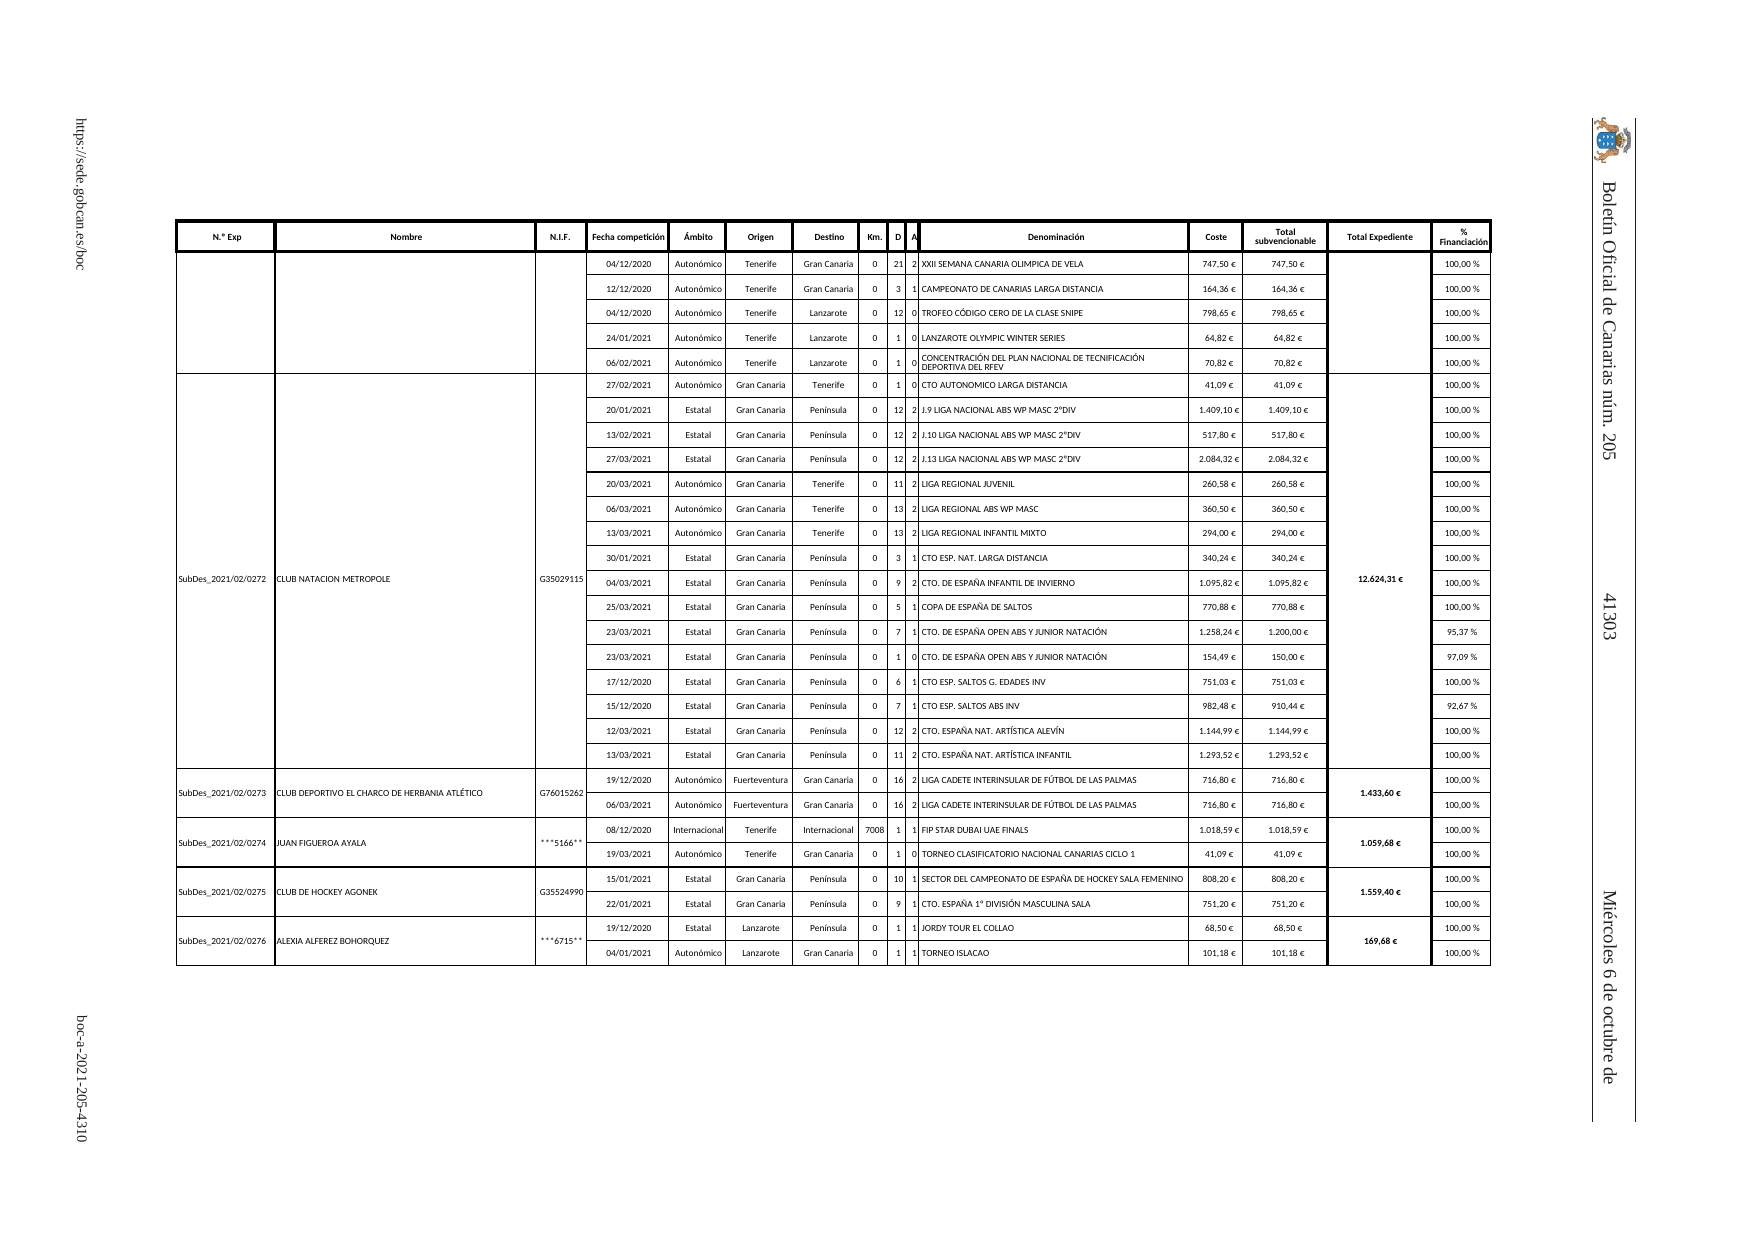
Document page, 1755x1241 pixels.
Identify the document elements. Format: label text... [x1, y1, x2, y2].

table_cell Gran Canaria [726, 423, 792, 447]
table_cell Autonómico [669, 349, 725, 373]
table_cell 16 [888, 769, 905, 792]
table_cell 2 [906, 793, 918, 817]
table_cell 0 [859, 843, 887, 866]
table_cell 1.293,52 € [1243, 744, 1326, 768]
table_cell SubDes_2021/02/0275 [177, 868, 274, 916]
table_cell 1.433,60 € [1329, 769, 1430, 817]
table_cell 21 [888, 253, 905, 274]
table_cell 04/01/2021 [587, 941, 668, 965]
table_cell CTO. DE ESPAÑA OPEN ABS Y JUNIOR NATACIÓN [919, 621, 1188, 644]
table_cell J.13 LIGA NACIONAL ABS WP MASC 2ºDIV [919, 448, 1188, 471]
table_cell Península [793, 571, 858, 595]
table_cell 12 [888, 300, 905, 323]
table_cell SubDes_2021/02/0273 [177, 769, 274, 817]
table_cell 0 [859, 374, 887, 397]
table_cell 0 [906, 374, 918, 397]
table_cell 3 [888, 275, 905, 298]
table_cell 517,80 € [1189, 423, 1242, 447]
table_cell 0 [859, 769, 887, 792]
table_cell 3 [888, 546, 905, 570]
table_cell 100,00 % [1433, 546, 1490, 570]
table_cell Gran Canaria [726, 497, 792, 521]
table_cell Gran Canaria [726, 695, 792, 718]
table_cell 1.095,82 € [1243, 571, 1326, 595]
table_cell 13/03/2021 [587, 522, 668, 545]
table_cell 0 [859, 349, 887, 373]
table_header N.I.F. [537, 223, 585, 250]
table_cell SubDes_2021/02/0274 [177, 818, 274, 866]
table_cell Lanzarote [793, 349, 858, 373]
table_cell 100,00 % [1433, 818, 1490, 842]
table_cell 17/12/2020 [587, 670, 668, 693]
table_cell 16 [888, 793, 905, 817]
table_cell 2 [906, 744, 918, 768]
table_cell Autonómico [669, 300, 725, 323]
table_cell Península [793, 398, 858, 422]
table_cell Internacional [669, 818, 725, 842]
table_cell 20/01/2021 [587, 398, 668, 422]
table_cell 2.084,32 € [1243, 448, 1326, 471]
table_cell 100,00 % [1433, 941, 1490, 965]
table_cell Gran Canaria [726, 571, 792, 595]
table_cell 1 [888, 374, 905, 397]
table_cell 0 [859, 941, 887, 965]
table_cell Península [793, 695, 858, 718]
table_cell 23/03/2021 [587, 645, 668, 669]
table_cell 747,50 € [1243, 253, 1326, 274]
table_cell Estatal [669, 892, 725, 916]
table_cell 100,00 % [1433, 448, 1490, 471]
table_cell Tenerife [726, 349, 792, 373]
table_cell 04/12/2020 [587, 253, 668, 274]
table_cell 0 [859, 423, 887, 447]
table_cell 92,67 % [1433, 695, 1490, 718]
table_cell 20/03/2021 [587, 473, 668, 496]
table_cell 2 [906, 473, 918, 496]
table_cell 1 [906, 275, 918, 298]
table_cell 1.559,40 € [1329, 868, 1430, 916]
table_cell SubDes_2021/02/0272 [177, 374, 274, 768]
table_cell Gran Canaria [793, 253, 858, 274]
table_cell Estatal [669, 423, 725, 447]
table_cell 0 [859, 695, 887, 718]
table_cell 7008 [859, 818, 887, 842]
table_cell ALEXIA ALFEREZ BOHORQUEZ [276, 917, 535, 965]
table_cell [536, 253, 586, 373]
table_cell 2 [906, 497, 918, 521]
table_cell 24/01/2021 [587, 324, 668, 348]
table_cell 70,82 € [1189, 349, 1242, 373]
table_cell 1.409,10 € [1189, 398, 1242, 422]
table_cell CTO ESP. NAT. LARGA DISTANCIA [919, 546, 1188, 570]
table_cell 770,88 € [1243, 596, 1326, 619]
table_cell 100,00 % [1433, 522, 1490, 545]
table_cell 10 [888, 868, 905, 891]
table_cell Autonómico [669, 793, 725, 817]
table_cell CLUB NATACION METROPOLE [276, 374, 535, 768]
table_cell Península [793, 546, 858, 570]
table_cell 12/12/2020 [587, 275, 668, 298]
table_cell 1 [906, 892, 918, 916]
table_cell [276, 253, 535, 373]
table_cell Gran Canaria [726, 596, 792, 619]
table_cell Península [793, 917, 858, 940]
table_cell CTO. DE ESPAÑA OPEN ABS Y JUNIOR NATACIÓN [919, 645, 1188, 669]
table_cell 04/03/2021 [587, 571, 668, 595]
table_cell 7 [888, 621, 905, 644]
table_cell 08/12/2020 [587, 818, 668, 842]
table_cell 0 [859, 522, 887, 545]
table_cell 41,09 € [1243, 374, 1326, 397]
table_cell Península [793, 670, 858, 693]
table_cell 95,37 % [1433, 621, 1490, 644]
table_cell Gran Canaria [793, 941, 858, 965]
table_cell 1 [906, 596, 918, 619]
table_header Total Expediente [1329, 223, 1430, 250]
table_cell 716,80 € [1243, 793, 1326, 817]
table_cell 0 [859, 596, 887, 619]
table_cell Estatal [669, 546, 725, 570]
table_cell Autonómico [669, 374, 725, 397]
table_cell 101,18 € [1189, 941, 1242, 965]
table_header Nombre [277, 223, 534, 250]
table_cell 6 [888, 670, 905, 693]
table_cell 19/03/2021 [587, 843, 668, 866]
table_cell Autonómico [669, 769, 725, 792]
table_cell 13 [888, 497, 905, 521]
table_cell 64,82 € [1189, 324, 1242, 348]
table_cell 0 [859, 398, 887, 422]
table_cell Tenerife [726, 253, 792, 274]
table_cell 1 [888, 941, 905, 965]
table_cell 1.018,59 € [1243, 818, 1326, 842]
table_header D [889, 223, 904, 250]
table_cell Estatal [669, 398, 725, 422]
table_cell Estatal [669, 868, 725, 891]
table_cell SECTOR DEL CAMPEONATO DE ESPAÑA DE HOCKEY SALA FEMENINO [919, 868, 1188, 891]
table_cell 0 [859, 670, 887, 693]
table_cell ***6715** [536, 917, 586, 965]
table_cell TORNEO CLASIFICATORIO NACIONAL CANARIAS CICLO 1 [919, 843, 1188, 866]
table_cell LANZAROTE OLYMPIC WINTER SERIES [919, 324, 1188, 348]
table_cell Lanzarote [793, 324, 858, 348]
table_cell Autonómico [669, 473, 725, 496]
table_cell 9 [888, 892, 905, 916]
table_cell 1.200,00 € [1243, 621, 1326, 644]
table_cell 06/02/2021 [587, 349, 668, 373]
table_cell 716,80 € [1189, 769, 1242, 792]
table_cell 100,00 % [1433, 868, 1490, 891]
table_cell 15/01/2021 [587, 868, 668, 891]
table_cell 0 [859, 621, 887, 644]
table_cell COPA DE ESPAÑA DE SALTOS [919, 596, 1188, 619]
table_cell 100,00 % [1433, 300, 1490, 323]
table_cell Lanzarote [726, 941, 792, 965]
table_cell 770,88 € [1189, 596, 1242, 619]
table_cell 1 [888, 324, 905, 348]
table_cell Península [793, 596, 858, 619]
table_cell 798,65 € [1243, 300, 1326, 323]
table_cell 751,20 € [1189, 892, 1242, 916]
table_cell 0 [859, 275, 887, 298]
table_cell Tenerife [726, 300, 792, 323]
text https://sede.gobcan.es/boc [73, 118, 90, 273]
table_cell CTO. ESPAÑA 1º DIVISIÓN MASCULINA SALA [919, 892, 1188, 916]
table_cell 0 [859, 546, 887, 570]
table_cell Tenerife [793, 497, 858, 521]
table_cell 100,00 % [1433, 670, 1490, 693]
table_cell Gran Canaria [726, 473, 792, 496]
table_cell Estatal [669, 645, 725, 669]
text Boletín Oficial de Canarias núm. 205 [1599, 181, 1621, 462]
table_cell 716,80 € [1189, 793, 1242, 817]
table_cell 2.084,32 € [1189, 448, 1242, 471]
table_cell 100,00 % [1433, 892, 1490, 916]
table_cell 260,58 € [1189, 473, 1242, 496]
table_cell 169,68 € [1329, 917, 1430, 965]
table_cell 100,00 % [1433, 374, 1490, 397]
table_cell 15/12/2020 [587, 695, 668, 718]
table_cell G35029115 [536, 374, 586, 768]
table_cell 12 [888, 423, 905, 447]
table_cell 1.144,99 € [1243, 719, 1326, 743]
table_cell 2 [906, 769, 918, 792]
table_header Denominación [921, 223, 1187, 250]
table_cell Gran Canaria [726, 374, 792, 397]
table_cell 0 [906, 645, 918, 669]
table_cell 1.258,24 € [1189, 621, 1242, 644]
table_cell 1.095,82 € [1189, 571, 1242, 595]
table_cell Península [793, 719, 858, 743]
table_cell 1 [888, 818, 905, 842]
table_cell Internacional [793, 818, 858, 842]
table_cell 04/12/2020 [587, 300, 668, 323]
table_cell 68,50 € [1243, 917, 1326, 940]
table_cell Estatal [669, 719, 725, 743]
text 41303 [1600, 593, 1621, 642]
table_cell Gran Canaria [726, 645, 792, 669]
table_cell 2 [906, 719, 918, 743]
table_cell LIGA REGIONAL JUVENIL [919, 473, 1188, 496]
table_cell 1 [906, 621, 918, 644]
table_cell Gran Canaria [726, 546, 792, 570]
table_cell Autonómico [669, 843, 725, 866]
table_cell 1 [906, 670, 918, 693]
table_cell 13 [888, 522, 905, 545]
table_cell Estatal [669, 596, 725, 619]
table_cell 70,82 € [1243, 349, 1326, 373]
table_cell Gran Canaria [726, 398, 792, 422]
table_cell 41,09 € [1189, 843, 1242, 866]
table_cell 1 [906, 941, 918, 965]
table_cell Gran Canaria [726, 719, 792, 743]
table_cell 982,48 € [1189, 695, 1242, 718]
table_cell 22/01/2021 [587, 892, 668, 916]
table_cell Gran Canaria [726, 744, 792, 768]
table_cell 0 [906, 843, 918, 866]
table_cell 23/03/2021 [587, 621, 668, 644]
table_cell Gran Canaria [793, 275, 858, 298]
table_cell 101,18 € [1243, 941, 1326, 965]
table_cell Autonómico [669, 275, 725, 298]
table_cell 1 [906, 546, 918, 570]
table_cell 19/12/2020 [587, 769, 668, 792]
table_cell 1 [888, 917, 905, 940]
table_cell 0 [906, 300, 918, 323]
table_cell Autonómico [669, 497, 725, 521]
table_header Fecha competición [588, 223, 667, 250]
table_cell 12 [888, 719, 905, 743]
table_cell Península [793, 448, 858, 471]
table_cell 0 [859, 324, 887, 348]
table_cell 0 [859, 892, 887, 916]
table_cell 0 [859, 473, 887, 496]
table_cell Gran Canaria [726, 621, 792, 644]
table_cell 7 [888, 695, 905, 718]
table_cell 100,00 % [1433, 398, 1490, 422]
table_cell 808,20 € [1243, 868, 1326, 891]
table_cell 2 [906, 398, 918, 422]
table_cell 100,00 % [1433, 324, 1490, 348]
table_cell 25/03/2021 [587, 596, 668, 619]
table_cell 0 [859, 868, 887, 891]
table_cell 1 [888, 843, 905, 866]
table_cell Tenerife [793, 374, 858, 397]
table_cell CLUB DEPORTIVO EL CHARCO DE HERBANIA ATLÉTICO [276, 769, 535, 817]
table_cell 0 [859, 448, 887, 471]
table_cell 1 [906, 868, 918, 891]
table_header Destino [794, 223, 857, 250]
table_cell 340,24 € [1243, 546, 1326, 570]
table_cell TROFEO CÓDIGO CERO DE LA CLASE SNIPE [919, 300, 1188, 323]
table_cell 747,50 € [1189, 253, 1242, 274]
text boc-a-2021-205-4310 [74, 1016, 91, 1145]
table_header Ámbito [670, 223, 724, 250]
table_cell Península [793, 744, 858, 768]
table_cell JUAN FIGUEROA AYALA [276, 818, 535, 866]
table_header Km. [860, 223, 886, 250]
table_cell 0 [859, 253, 887, 274]
table_cell 360,50 € [1243, 497, 1326, 521]
table_cell ***5166** [536, 818, 586, 866]
table_cell 100,00 % [1433, 571, 1490, 595]
table_cell Gran Canaria [793, 843, 858, 866]
table_cell CTO ESP. SALTOS G. EDADES INV [919, 670, 1188, 693]
table_cell 100,00 % [1433, 744, 1490, 768]
table_cell 1.293,52 € [1189, 744, 1242, 768]
table_header % Financiación [1433, 223, 1489, 250]
table_cell 0 [859, 645, 887, 669]
table_cell LIGA REGIONAL INFANTIL MIXTO [919, 522, 1188, 545]
table_header Total subvencionable [1244, 223, 1326, 250]
table_cell J.10 LIGA NACIONAL ABS WP MASC 2ºDIV [919, 423, 1188, 447]
table_cell Península [793, 621, 858, 644]
table_cell 100,00 % [1433, 719, 1490, 743]
table_cell 41,09 € [1243, 843, 1326, 866]
table_cell 68,50 € [1189, 917, 1242, 940]
table_cell 798,65 € [1189, 300, 1242, 323]
table_cell 2 [906, 522, 918, 545]
table_cell Estatal [669, 744, 725, 768]
table_cell 27/03/2021 [587, 448, 668, 471]
table_cell 2 [906, 253, 918, 274]
table_header Origen [727, 223, 791, 250]
table_cell 808,20 € [1189, 868, 1242, 891]
table_cell 100,00 % [1433, 769, 1490, 792]
table_cell Gran Canaria [726, 448, 792, 471]
table_cell Península [793, 423, 858, 447]
table_cell [1329, 253, 1430, 373]
table_cell 0 [906, 349, 918, 373]
table_cell 1.059,68 € [1329, 818, 1430, 866]
table_cell SubDes_2021/02/0276 [177, 917, 274, 965]
table_cell Estatal [669, 621, 725, 644]
table_cell 1 [906, 818, 918, 842]
table_cell 2 [906, 448, 918, 471]
table_cell 1 [888, 349, 905, 373]
table_cell 100,00 % [1433, 843, 1490, 866]
table_cell 100,00 % [1433, 275, 1490, 298]
table_cell 97,09 % [1433, 645, 1490, 669]
table_cell 0 [859, 744, 887, 768]
table_cell Fuerteventura [726, 793, 792, 817]
table_cell Tenerife [726, 818, 792, 842]
table_cell CLUB DE HOCKEY AGONEK [276, 868, 535, 916]
table_cell Península [793, 645, 858, 669]
table_cell CTO. ESPAÑA NAT. ARTÍSTICA ALEVÍN [919, 719, 1188, 743]
table_cell Gran Canaria [793, 793, 858, 817]
table_cell Autonómico [669, 941, 725, 965]
table_cell 340,24 € [1189, 546, 1242, 570]
table_header Coste [1190, 223, 1241, 250]
table_cell 100,00 % [1433, 793, 1490, 817]
table_cell 0 [859, 497, 887, 521]
table_cell 12/03/2021 [587, 719, 668, 743]
table_cell TORNEO ISLACAO [919, 941, 1188, 965]
table_cell 164,36 € [1189, 275, 1242, 298]
table_cell 12 [888, 448, 905, 471]
table_header N.º Exp [178, 223, 273, 250]
table_cell 100,00 % [1433, 423, 1490, 447]
table_cell Fuerteventura [726, 769, 792, 792]
table_cell 19/12/2020 [587, 917, 668, 940]
table_cell 0 [906, 324, 918, 348]
table_cell 0 [859, 571, 887, 595]
table_cell 06/03/2021 [587, 497, 668, 521]
table_cell JORDY TOUR EL COLLAO [919, 917, 1188, 940]
table_cell 41,09 € [1189, 374, 1242, 397]
table_cell 100,00 % [1433, 473, 1490, 496]
table_cell FIP STAR DUBAI UAE FINALS [919, 818, 1188, 842]
table_cell [177, 253, 274, 373]
table_cell Tenerife [793, 473, 858, 496]
table_cell 154,49 € [1189, 645, 1242, 669]
table_cell Estatal [669, 670, 725, 693]
table_cell CTO ESP. SALTOS ABS INV [919, 695, 1188, 718]
table_cell 0 [859, 917, 887, 940]
table_cell 2 [906, 423, 918, 447]
table_cell CTO. DE ESPAÑA INFANTIL DE INVIERNO [919, 571, 1188, 595]
table_cell Estatal [669, 917, 725, 940]
table_cell Gran Canaria [726, 670, 792, 693]
table_cell Gran Canaria [726, 892, 792, 916]
table_cell 360,50 € [1189, 497, 1242, 521]
table_cell 12 [888, 398, 905, 422]
table_cell Tenerife [726, 843, 792, 866]
table_cell 11 [888, 473, 905, 496]
table_cell 13/03/2021 [587, 744, 668, 768]
table_cell 751,20 € [1243, 892, 1326, 916]
table_cell 1 [906, 695, 918, 718]
table_cell 100,00 % [1433, 253, 1490, 274]
table_cell 517,80 € [1243, 423, 1326, 447]
table_cell 100,00 % [1433, 917, 1490, 940]
table_cell CONCENTRACIÓN DEL PLAN NACIONAL DE TECNIFICACIÓN DEPORTIVA DEL RFEV [919, 349, 1188, 373]
table_cell LIGA CADETE INTERINSULAR DE FÚTBOL DE LAS PALMAS [919, 769, 1188, 792]
table_cell Estatal [669, 695, 725, 718]
table_cell J.9 LIGA NACIONAL ABS WP MASC 2ºDIV [919, 398, 1188, 422]
table_cell Tenerife [793, 522, 858, 545]
table_cell Península [793, 868, 858, 891]
table_cell 294,00 € [1243, 522, 1326, 545]
table_cell Autonómico [669, 522, 725, 545]
table_cell 164,36 € [1243, 275, 1326, 298]
table_cell Estatal [669, 448, 725, 471]
table_cell 1.018,59 € [1189, 818, 1242, 842]
table_cell 1 [906, 917, 918, 940]
table_cell CTO AUTONOMICO LARGA DISTANCIA [919, 374, 1188, 397]
table_cell 0 [859, 719, 887, 743]
table_cell 12.624,31 € [1329, 374, 1430, 768]
table_cell G76015262 [536, 769, 586, 817]
table_cell 9 [888, 571, 905, 595]
table_cell CAMPEONATO DE CANARIAS LARGA DISTANCIA [919, 275, 1188, 298]
table_cell 260,58 € [1243, 473, 1326, 496]
table_cell 5 [888, 596, 905, 619]
table_cell 30/01/2021 [587, 546, 668, 570]
table_cell Autonómico [669, 253, 725, 274]
table_cell 1.409,10 € [1243, 398, 1326, 422]
table_cell 11 [888, 744, 905, 768]
text Miércoles 6 de octubre de 2021 [1598, 890, 1621, 1124]
table_cell Península [793, 892, 858, 916]
table_cell 1.144,99 € [1189, 719, 1242, 743]
table_cell 716,80 € [1243, 769, 1326, 792]
table_cell Gran Canaria [726, 868, 792, 891]
table_cell 751,03 € [1189, 670, 1242, 693]
table_cell Lanzarote [793, 300, 858, 323]
table_cell Tenerife [726, 275, 792, 298]
table_cell Lanzarote [726, 917, 792, 940]
table_cell 294,00 € [1189, 522, 1242, 545]
table_cell 64,82 € [1243, 324, 1326, 348]
table_cell 100,00 % [1433, 596, 1490, 619]
table_cell 150,00 € [1243, 645, 1326, 669]
table_cell Estatal [669, 571, 725, 595]
table_cell XXII SEMANA CANARIA OLIMPICA DE VELA [919, 253, 1188, 274]
table_cell G35524990 [536, 868, 586, 916]
table_cell CTO. ESPAÑA NAT. ARTÍSTICA INFANTIL [919, 744, 1188, 768]
table_cell 0 [859, 793, 887, 817]
table_cell 910,44 € [1243, 695, 1326, 718]
table_cell 13/02/2021 [587, 423, 668, 447]
table_cell 751,03 € [1243, 670, 1326, 693]
table_cell 1 [888, 645, 905, 669]
table_cell 2 [906, 571, 918, 595]
table_cell 100,00 % [1433, 349, 1490, 373]
table_cell 27/02/2021 [587, 374, 668, 397]
table_cell LIGA REGIONAL ABS WP MASC [919, 497, 1188, 521]
table_cell LIGA CADETE INTERINSULAR DE FÚTBOL DE LAS PALMAS [919, 793, 1188, 817]
table_cell 0 [859, 300, 887, 323]
table_cell 06/03/2021 [587, 793, 668, 817]
table_cell Gran Canaria [726, 522, 792, 545]
table_cell Tenerife [726, 324, 792, 348]
table_cell Gran Canaria [793, 769, 858, 792]
table_cell Autonómico [669, 324, 725, 348]
table_header A [907, 223, 917, 250]
table_cell 100,00 % [1433, 497, 1490, 521]
